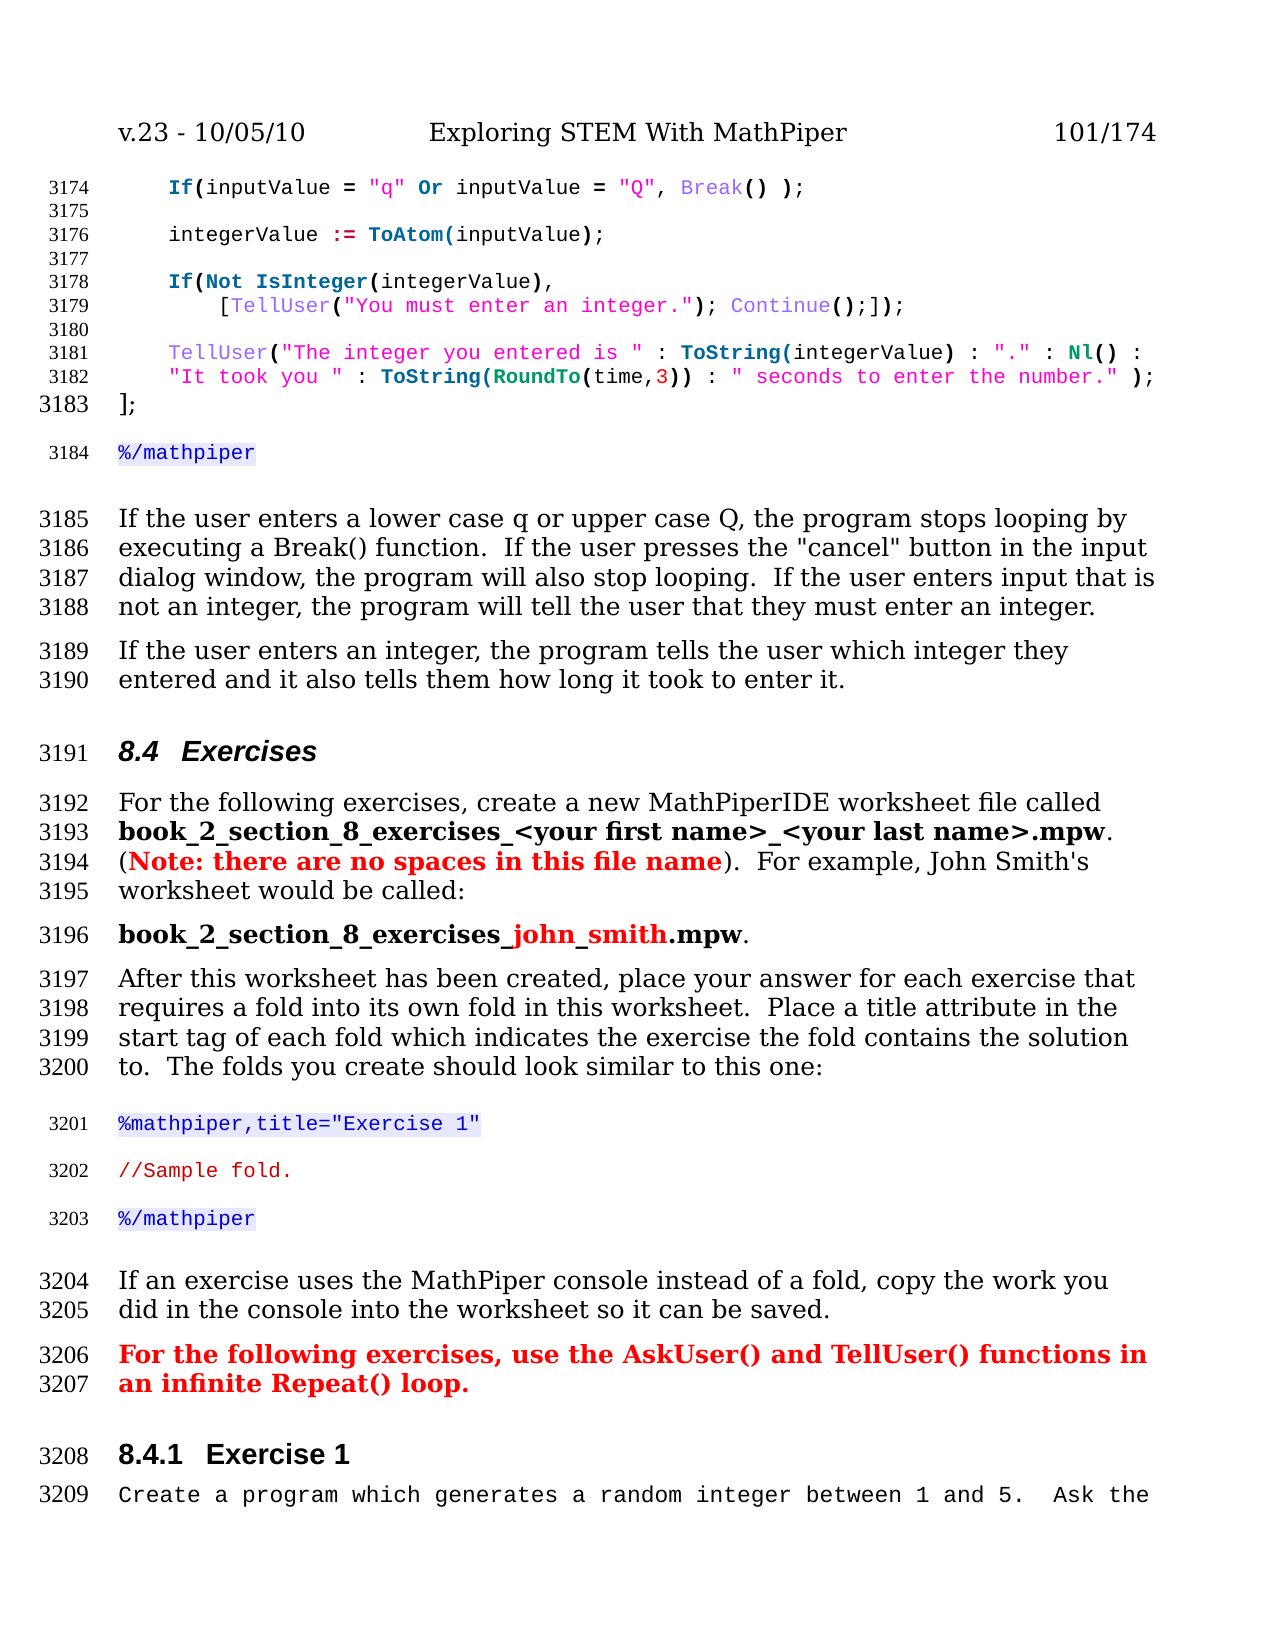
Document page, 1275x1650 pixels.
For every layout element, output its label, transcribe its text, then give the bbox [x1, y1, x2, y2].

text If the user enters a lower case q or upper case Q, the program stops looping by executing a Break() function. If the user presses the "cancel" button in the input dialog window, the program will also stop looping. If the user enters input that is not an integer, the program will tell the user that they must enter an integer. [118, 504, 1157, 621]
subtitle Exercise 1 [118, 1437, 1157, 1471]
text For the following exercises, create a new MathPiperIDE worksheet file called book_2_section_8_exercises_<your first name>_<your last name>.mpw. (Note: there are no spaces in this file name). For example, John Smith's worksheet would be called: [118, 788, 1157, 905]
text ]; [118, 389, 1157, 419]
text TellUser("The integer you entered is " : ToString(integerValue) : "." : Nl() : [118, 342, 1157, 366]
text "It took you " : ToString(RoundTo(time,3)) : " seconds to enter the number." ); [118, 366, 1157, 389]
text If(inputValue = "q" Or inputValue = "Q", Break() ); [118, 177, 1157, 200]
text integerValue := ToAtom(inputValue); [118, 224, 1157, 248]
text [TellUser("You must enter an integer."); Continue();]); [118, 295, 1157, 319]
text If(Not IsInteger(integerValue), [118, 271, 1157, 295]
text %/mathpiper [118, 1208, 1157, 1231]
text Create a program which generates a random integer between 1 and 5. Ask the [118, 1483, 1157, 1509]
text //Sample fold. [118, 1160, 1157, 1184]
subtitle Exercises [118, 733, 1157, 767]
text %mathpiper,title="Exercise 1" [118, 1113, 1157, 1137]
text For the following exercises, use the AskUser() and TellUser() functions in an infinite Repeat() loop. [118, 1339, 1157, 1398]
text book_2_section_8_exercises_john_smith.mpw. [118, 920, 1157, 949]
text If the user enters an integer, the program tells the user which integer they entered and it also tells them how long it took to enter it. [118, 636, 1157, 694]
text After this worksheet has been created, place your answer for each exercise that requires a fold into its own fold in this worksheet. Place a title attribute in the start tag of each fold which indicates the exercise the fold contains the solution to. The folds you create should look similar to this one: [118, 964, 1157, 1081]
text If an exercise uses the MathPiper console instead of a fold, copy the work you did in the console into the worksheet so it can be saved. [118, 1266, 1157, 1324]
text %/mathpiper [118, 442, 1157, 466]
